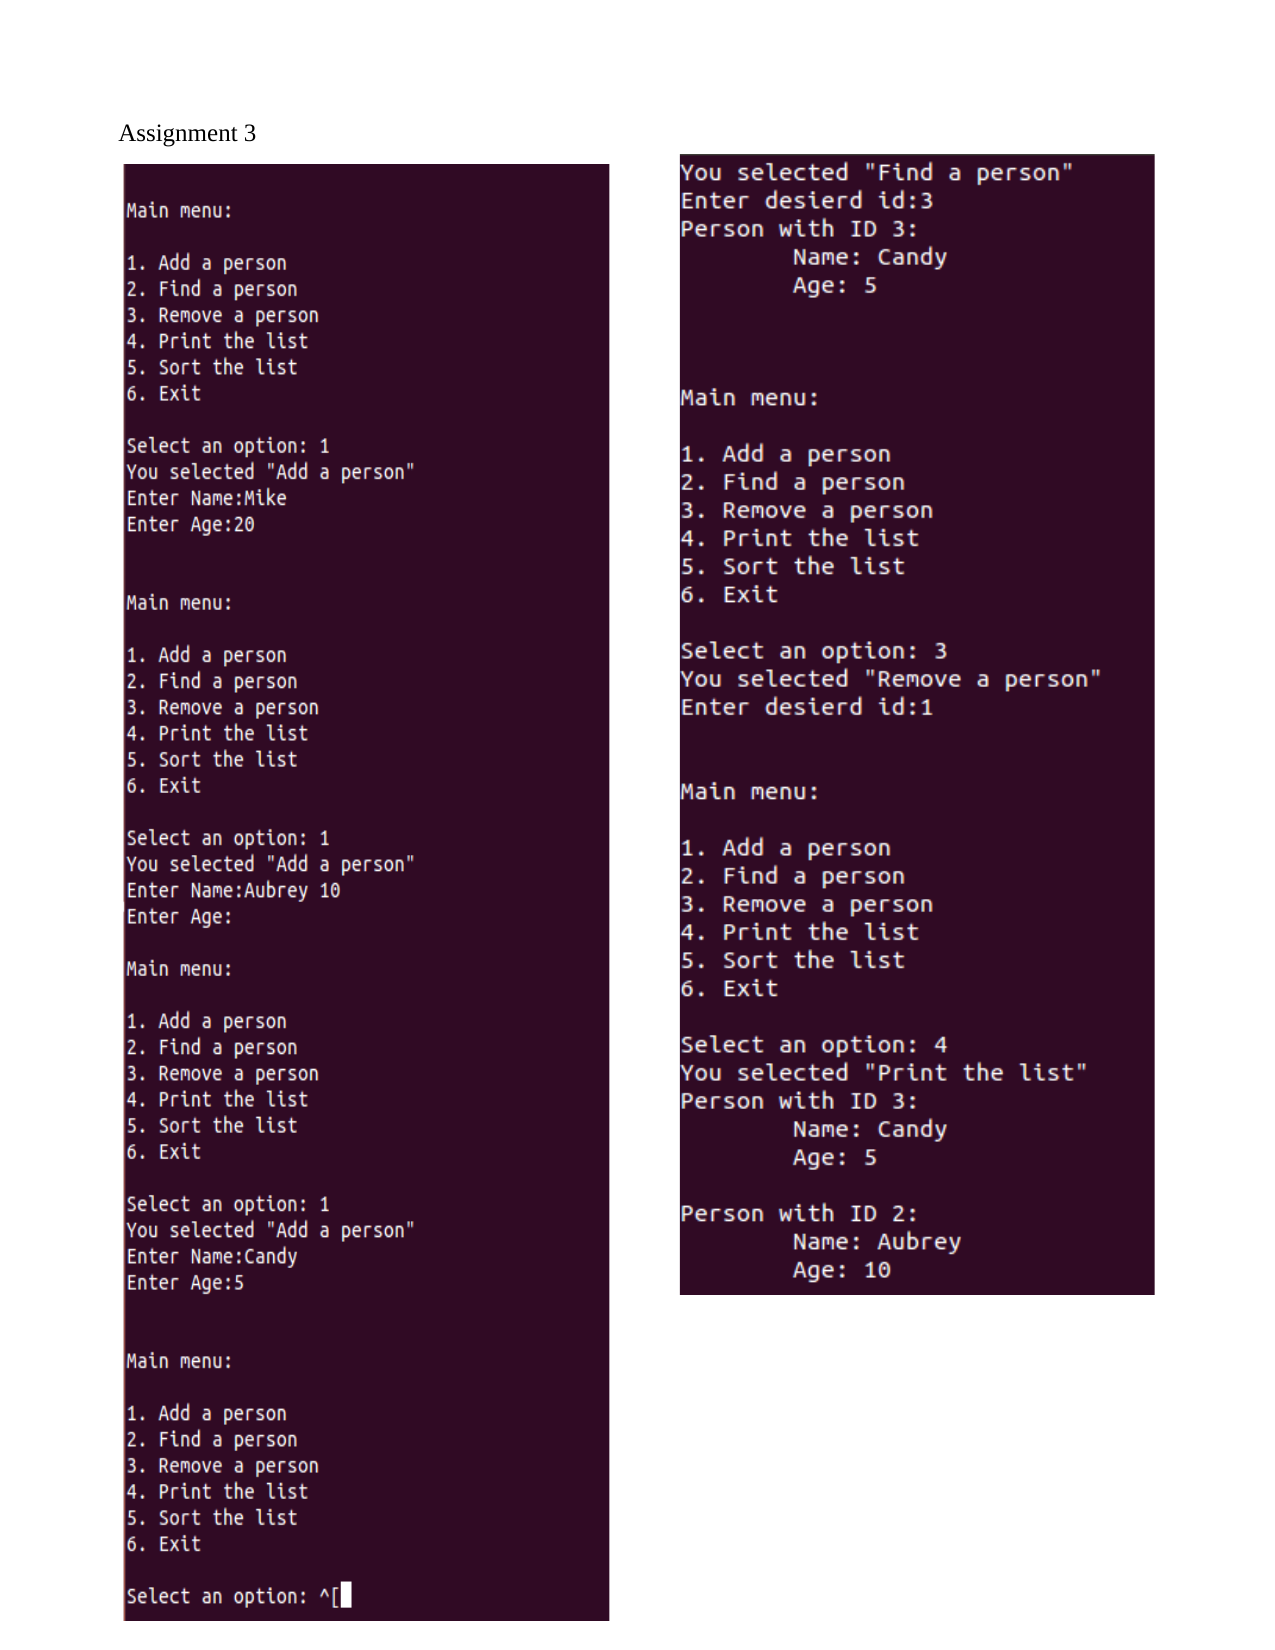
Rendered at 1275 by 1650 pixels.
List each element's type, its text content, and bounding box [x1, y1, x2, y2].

text Assignment 3 [118, 118, 1157, 147]
picture [679, 154, 1155, 1295]
picture [123, 164, 610, 1621]
